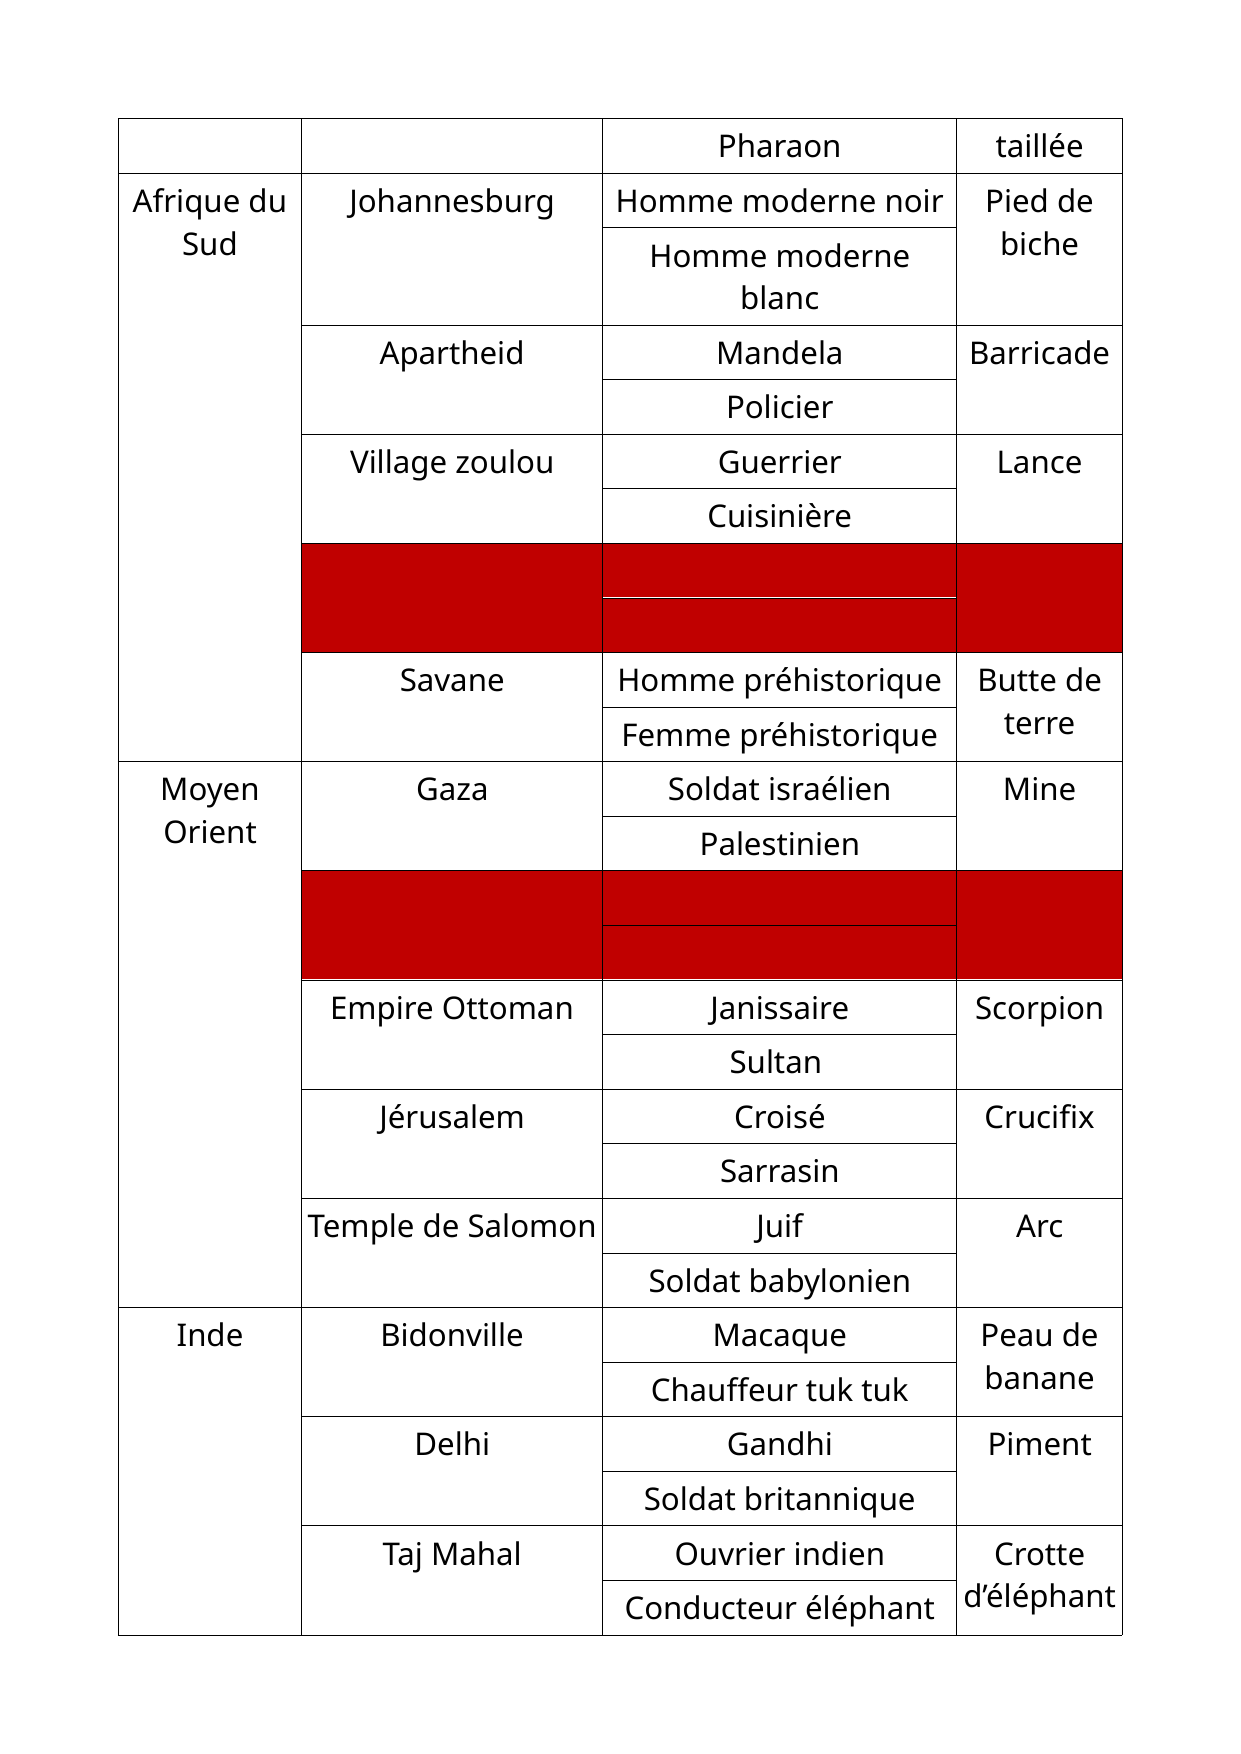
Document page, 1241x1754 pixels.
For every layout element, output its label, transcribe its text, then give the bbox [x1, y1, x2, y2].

table_cell Pharaon [603, 119, 956, 173]
table_cell Chauffeur tuk tuk [603, 1363, 956, 1416]
table_cell Village zoulou [302, 435, 602, 543]
table_cell Inde [119, 1308, 301, 1634]
table_cell Gaza [302, 762, 602, 870]
table_cell [119, 119, 301, 173]
table_cell Scorpion [957, 981, 1122, 1089]
table_cell Homme préhistorique [603, 653, 956, 707]
table_cell Femme préhistorique [603, 708, 956, 761]
table_cell [603, 544, 956, 597]
table_cell Moyen Orient [119, 762, 301, 1307]
table_cell Piment [957, 1417, 1122, 1525]
table_cell Barricade [957, 326, 1122, 434]
table_cell Guerrier [603, 435, 956, 488]
table_cell Crotte d’éléphant [957, 1526, 1122, 1634]
table_cell Homme moderne blanc [603, 228, 956, 324]
table_cell [957, 544, 1122, 652]
table_cell Delhi [302, 1417, 602, 1525]
table_cell Soldat britannique [603, 1472, 956, 1525]
table_cell Empire Ottoman [302, 981, 602, 1089]
table_cell Butte de terre [957, 653, 1122, 761]
table_cell [603, 926, 956, 979]
table_cell Peau de banane [957, 1308, 1122, 1416]
table_cell Croisé [603, 1090, 956, 1143]
table_cell Sultan [603, 1035, 956, 1089]
table_cell Mandela [603, 326, 956, 379]
table_cell Lance [957, 435, 1122, 543]
table_cell Ouvrier indien [603, 1526, 956, 1580]
table_cell taillée [957, 119, 1122, 173]
table_cell Soldat babylonien [603, 1254, 956, 1307]
table_cell Sarrasin [603, 1144, 956, 1198]
table_cell Taj Mahal [302, 1526, 602, 1634]
table_cell Crucifix [957, 1090, 1122, 1198]
table_cell Pied de biche [957, 174, 1122, 324]
table_cell Savane [302, 653, 602, 761]
table_cell Soldat israélien [603, 762, 956, 816]
table_cell Janissaire [603, 981, 956, 1034]
table_cell Homme moderne noir [603, 174, 956, 227]
table_cell [957, 871, 1122, 979]
table_cell Policier [603, 380, 956, 434]
table_cell Palestinien [603, 817, 956, 870]
table_cell Conducteur éléphant [603, 1581, 956, 1634]
table_cell [603, 871, 956, 925]
table_cell [302, 544, 602, 652]
table_cell Cuisinière [603, 489, 956, 543]
table_cell Afrique du Sud [119, 174, 301, 761]
table_cell Bidonville [302, 1308, 602, 1416]
table_cell [302, 119, 602, 173]
table_cell Gandhi [603, 1417, 956, 1471]
table_cell Arc [957, 1199, 1122, 1307]
table_cell Mine [957, 762, 1122, 870]
table_cell Johannesburg [302, 174, 602, 324]
table_cell Jérusalem [302, 1090, 602, 1198]
table_cell Macaque [603, 1308, 956, 1362]
table_cell Juif [603, 1199, 956, 1252]
table_cell Apartheid [302, 326, 602, 434]
table_cell [603, 599, 956, 652]
table_cell Temple de Salomon [302, 1199, 602, 1307]
table_cell [302, 871, 602, 979]
